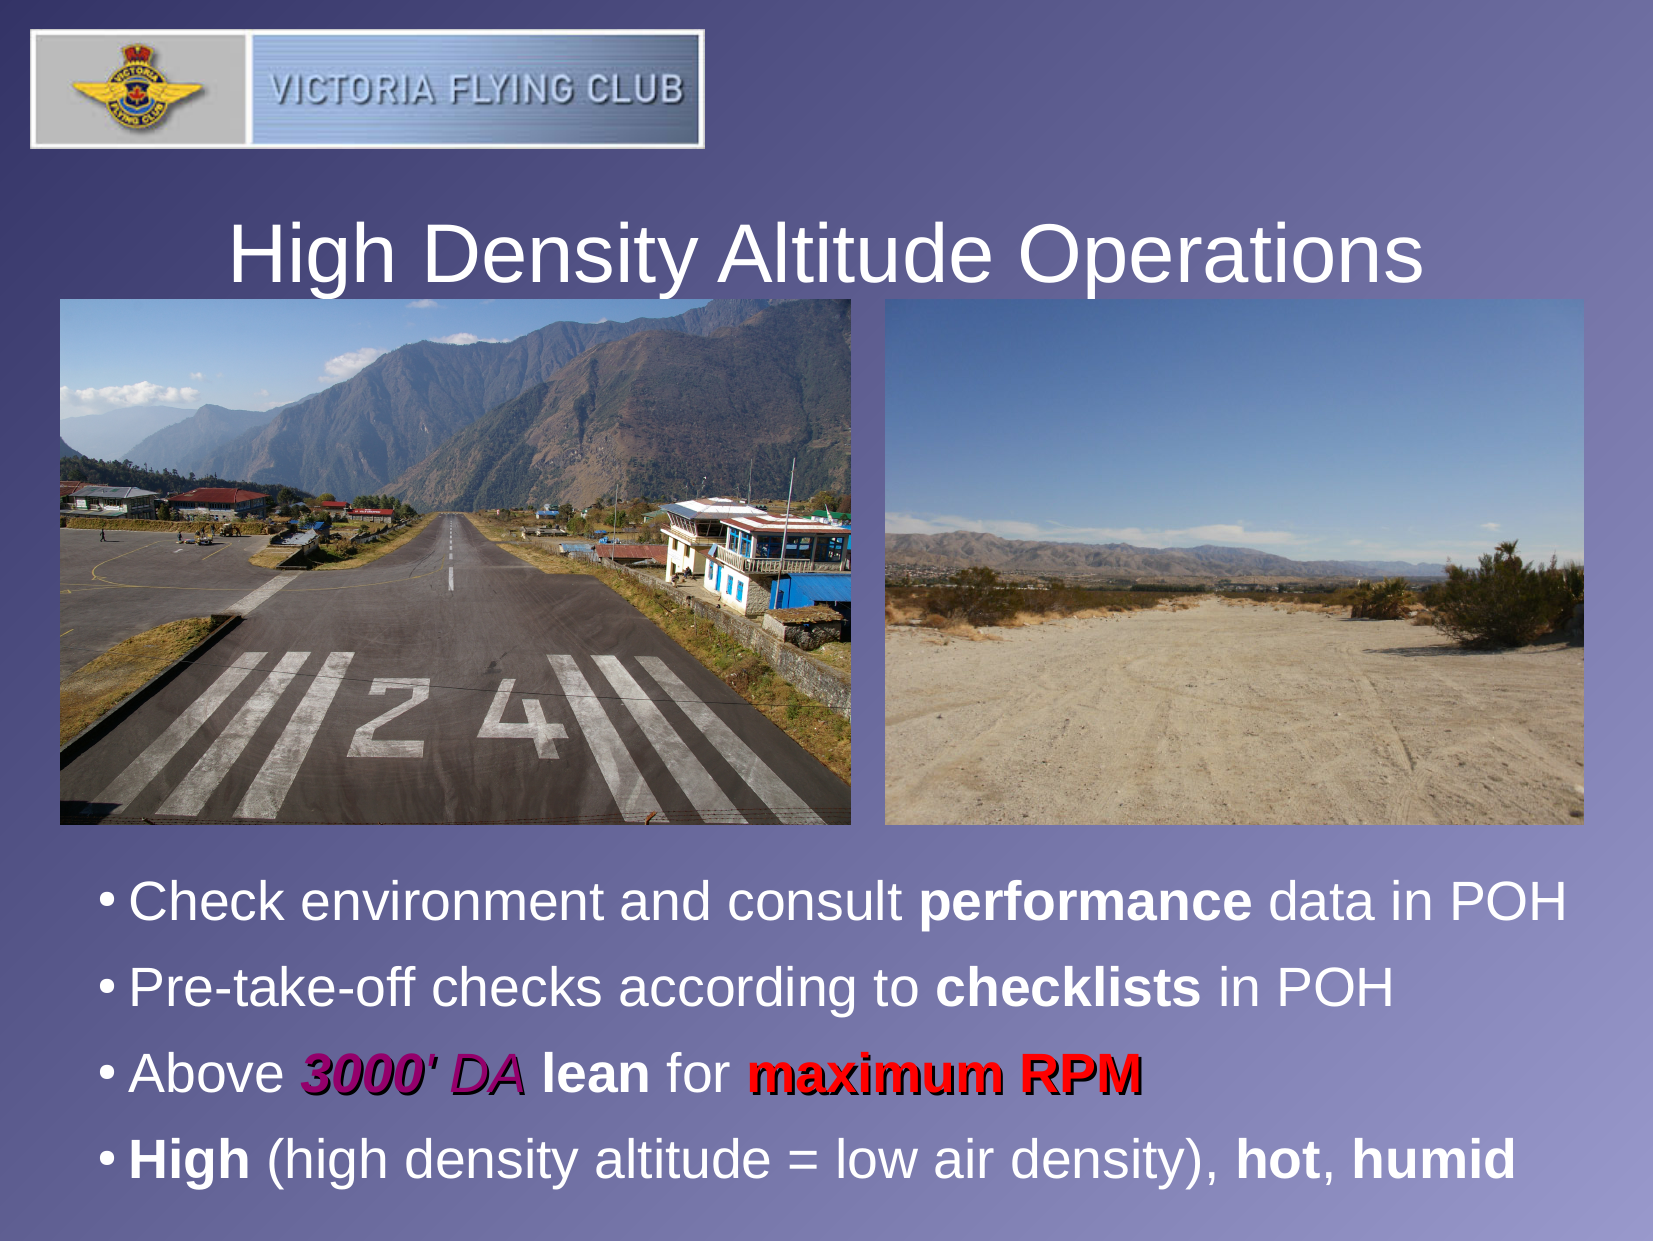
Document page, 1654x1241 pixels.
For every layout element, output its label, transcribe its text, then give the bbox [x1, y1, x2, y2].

picture [885, 299, 1584, 826]
list Check environment and consult performance data in POH Pre-take-off checks according to checklists in POH Above 3000' DA lean for maximum RPM High (high density altitude = low air density), hot, humid [82, 870, 1571, 1201]
picture [30, 29, 705, 149]
picture [60, 299, 851, 826]
title High Density Altitude Operations [82, 150, 1571, 358]
